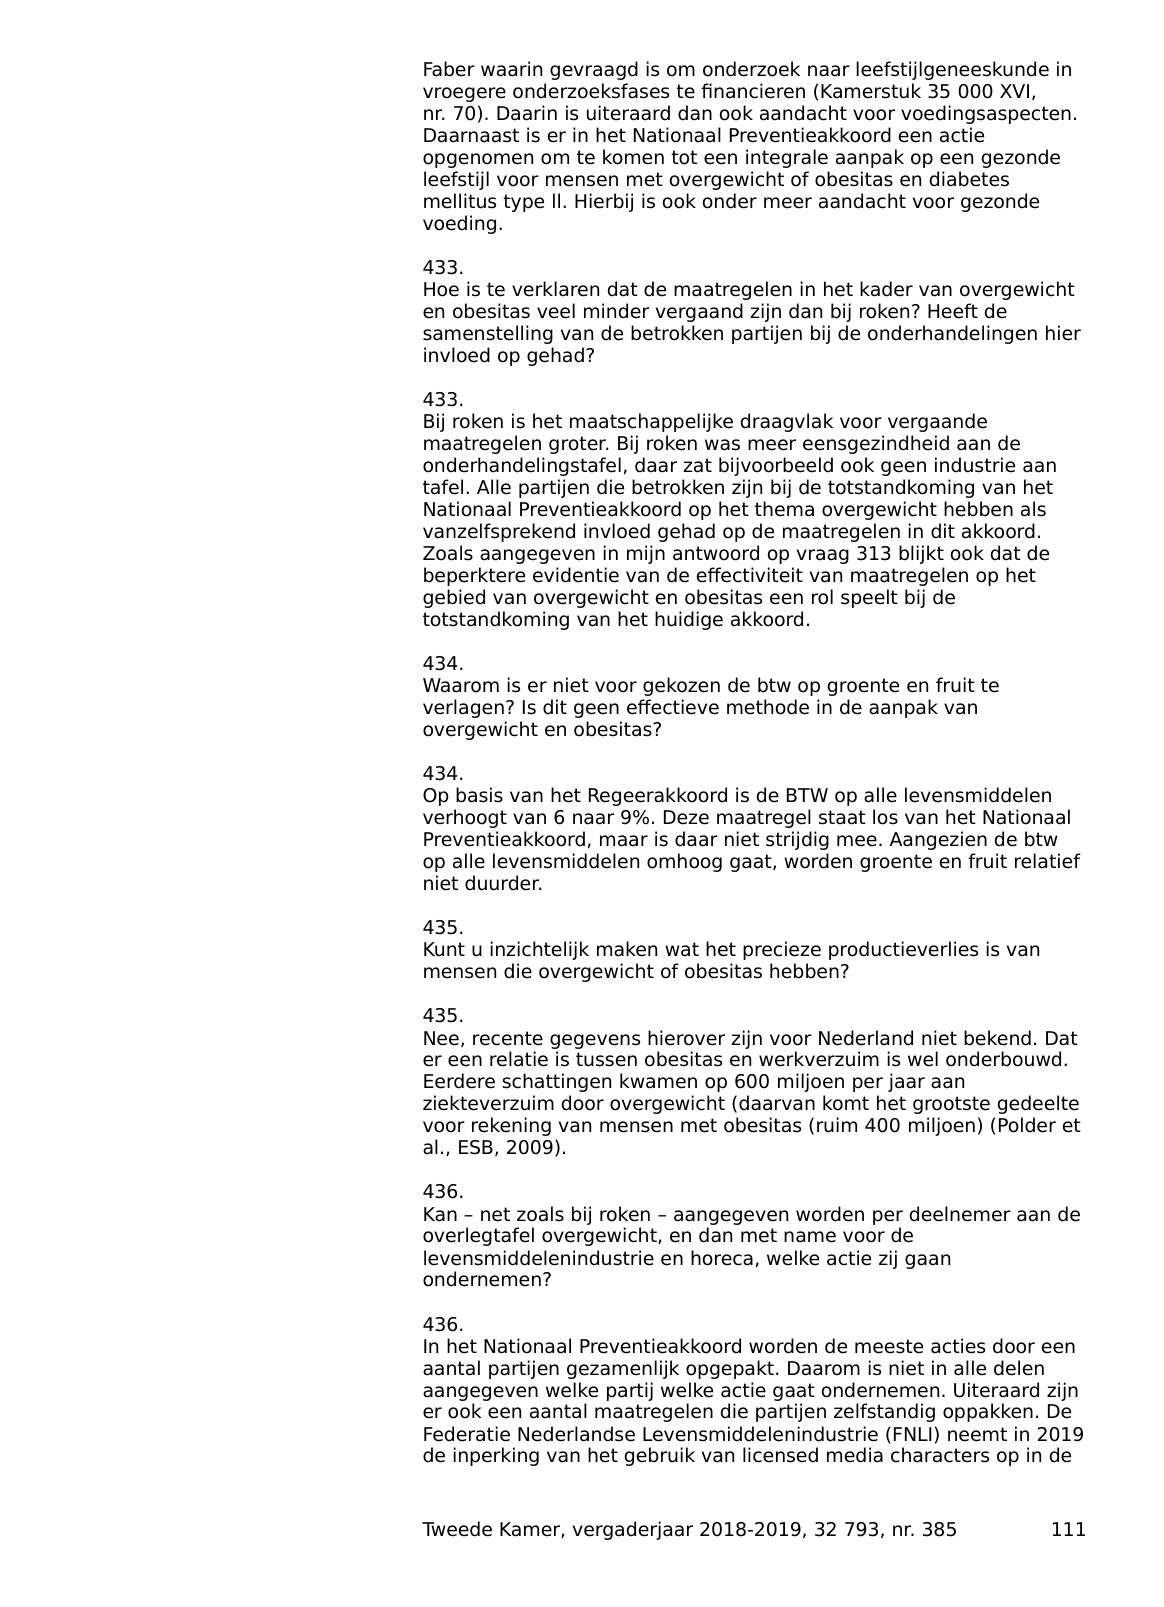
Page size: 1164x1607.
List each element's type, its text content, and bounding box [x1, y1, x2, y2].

text Daarnaast is er in het Nationaal Preventieakkoord een actie opgenomen om te komen tot een integrale aanpak op een gezonde leefstijl voor mensen met overgewicht of obesitas en diabetes mellitus type ll. Hierbij is ook onder meer aandacht voor gezonde voeding. [422, 125, 1087, 235]
text 433. [422, 257, 1087, 279]
text Nee, recente gegevens hierover zijn voor Nederland niet bekend. Dat er een relatie is tussen obesitas en werkverzuim is wel onderbouwd. Eerdere schattingen kwamen op 600 miljoen per jaar aan ziekteverzuim door overgewicht (daarvan komt het grootste gedeelte voor rekening van mensen met obesitas (ruim 400 miljoen) (Polder et al., ESB, 2009). [422, 1027, 1087, 1159]
text 434. [422, 763, 1087, 785]
text Faber waarin gevraagd is om onderzoek naar leefstijlgeneeskunde in vroegere onderzoeksfases te financieren (Kamerstuk 35 000 XVI, nr. 70). Daarin is uiteraard dan ook aandacht voor voedingsaspecten. [422, 59, 1087, 125]
text Hoe is te verklaren dat de maatregelen in het kader van overgewicht en obesitas veel minder vergaand zijn dan bij roken? Heeft de samenstelling van de betrokken partijen bij de onderhandelingen hier invloed op gehad? [422, 279, 1087, 367]
text 434. [422, 653, 1087, 675]
text 436. [422, 1181, 1087, 1203]
text 436. [422, 1313, 1087, 1336]
text In het Nationaal Preventieakkoord worden de meeste acties door een aantal partijen gezamenlijk opgepakt. Daarom is niet in alle delen aangegeven welke partij welke actie gaat ondernemen. Uiteraard zijn er ook een aantal maatregelen die partijen zelfstandig oppakken. De Federatie Nederlandse Levensmiddelenindustrie (FNLI) neemt in 2019 de inperking van het gebruik van licensed media characters op in de [422, 1336, 1087, 1467]
text Kan – net zoals bij roken – aangegeven worden per deelnemer aan de overlegtafel overgewicht, en dan met name voor de levensmiddelenindustrie en horeca, welke actie zij gaan ondernemen? [422, 1203, 1087, 1291]
text Bij roken is het maatschappelijke draagvlak voor vergaande maatregelen groter. Bij roken was meer eensgezindheid aan de onderhandelingstafel, daar zat bijvoorbeeld ook geen industrie aan tafel. Alle partijen die betrokken zijn bij de totstandkoming van het Nationaal Preventieakkoord op het thema overgewicht hebben als vanzelfsprekend invloed gehad op de maatregelen in dit akkoord. Zoals aangegeven in mijn antwoord op vraag 313 blijkt ook dat de beperktere evidentie van de effectiviteit van maatregelen op het gebied van overgewicht en obesitas een rol speelt bij de totstandkoming van het huidige akkoord. [422, 411, 1087, 631]
text Waarom is er niet voor gekozen de btw op groente en fruit te verlagen? Is dit geen effectieve methode in de aanpak van overgewicht en obesitas? [422, 675, 1087, 741]
text 435. [422, 1005, 1087, 1027]
text 435. [422, 917, 1087, 939]
text Kunt u inzichtelijk maken wat het precieze productieverlies is van mensen die overgewicht of obesitas hebben? [422, 939, 1087, 983]
text 433. [422, 389, 1087, 411]
text Op basis van het Regeerakkoord is de BTW op alle levensmiddelen verhoogt van 6 naar 9%. Deze maatregel staat los van het Nationaal Preventieakkoord, maar is daar niet strijdig mee. Aangezien de btw op alle levensmiddelen omhoog gaat, worden groente en fruit relatief niet duurder. [422, 785, 1087, 895]
